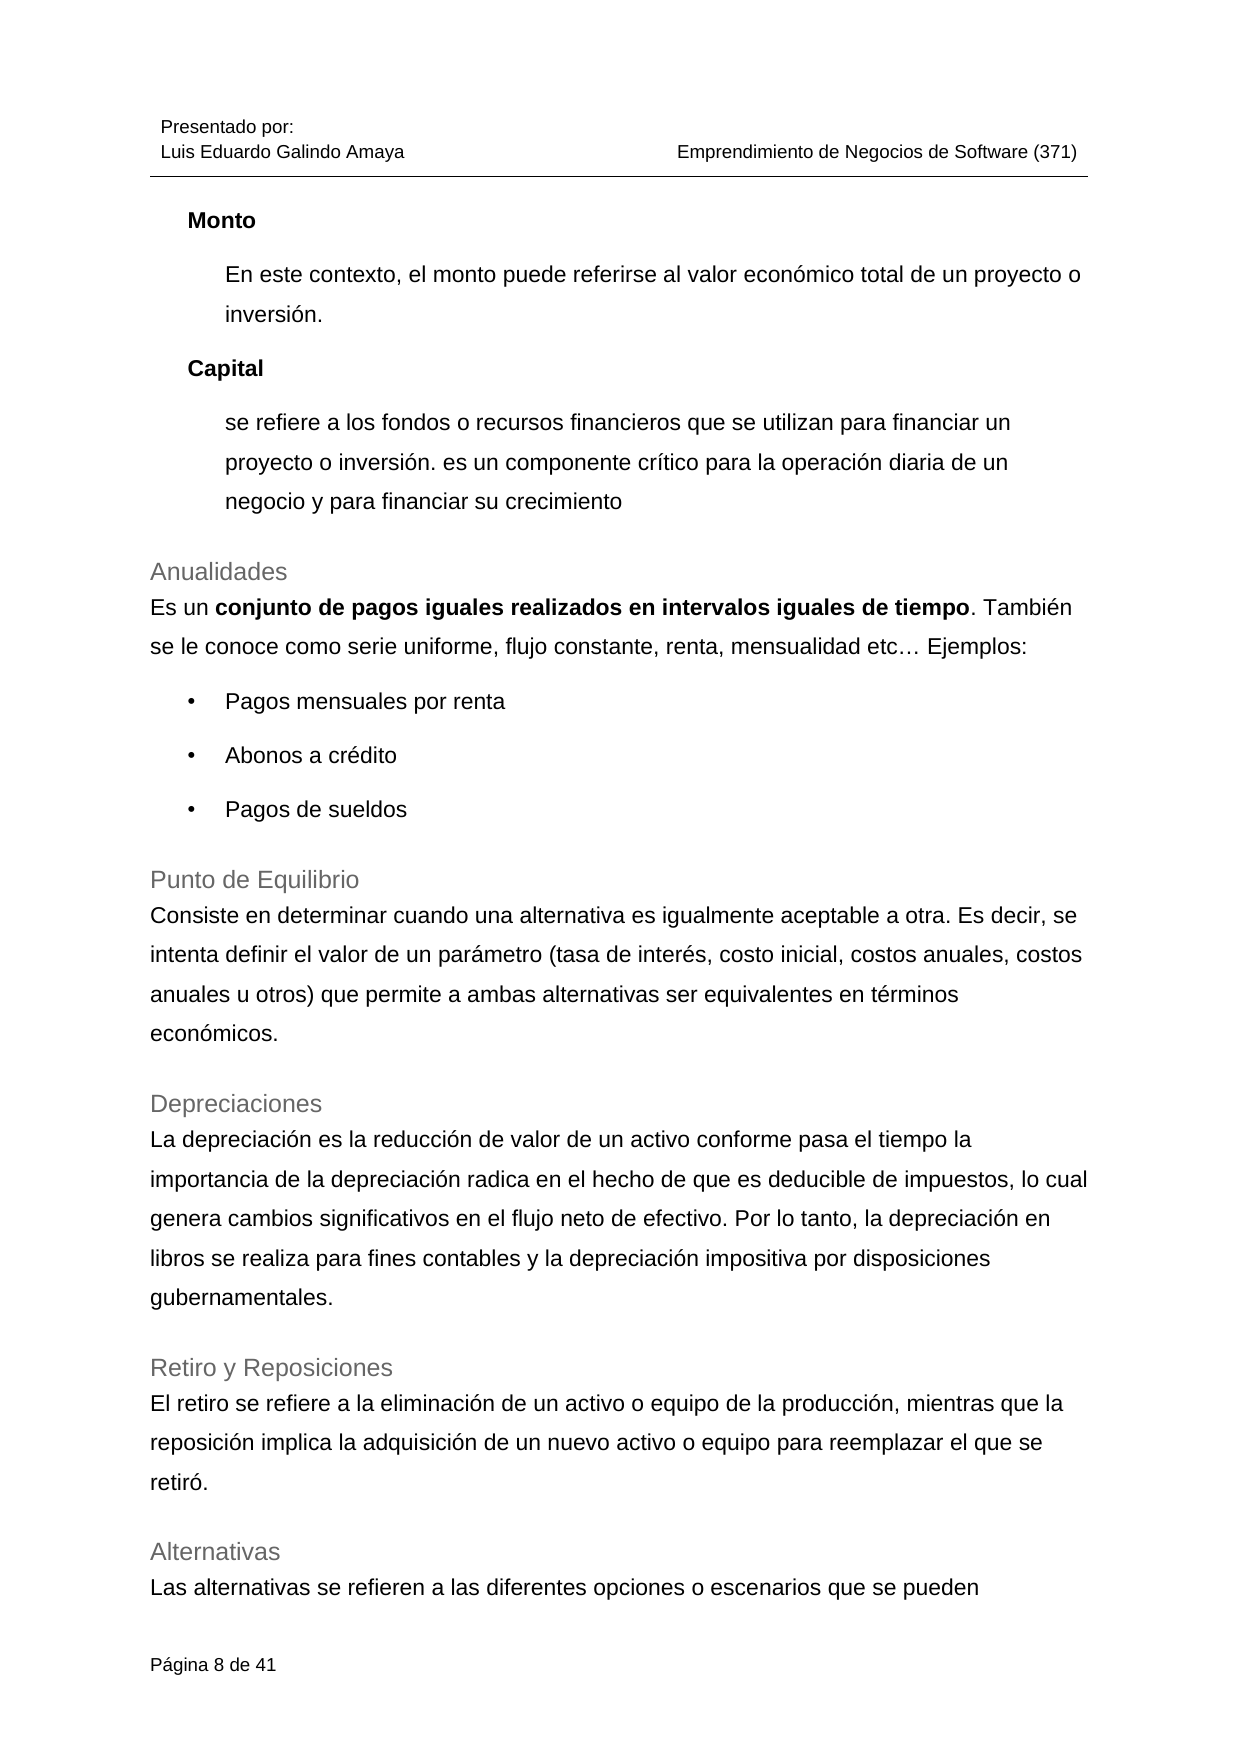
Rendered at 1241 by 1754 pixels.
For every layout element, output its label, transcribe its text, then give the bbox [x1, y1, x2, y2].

subtitle Alternativas [150, 1537, 1090, 1566]
text Es un conjunto de pagos iguales realizados en intervalos iguales de tiempo. También se le conoce como serie uniforme, flujo constante, renta, mensualidad etc… Ejemplos: [150, 594, 1090, 660]
list Pagos de sueldos [187, 796, 1090, 822]
subtitle Depreciaciones [150, 1089, 1090, 1118]
text La depreciación es la reducción de valor de un activo conforme pasa el tiempo la importancia de la depreciación radica en el hecho de que es deducible de impuestos, lo cual genera cambios significativos en el flujo neto de efectivo. Por lo tanto, la depreciación en libros se realiza para fines contables y la depreciación impositiva por disposiciones gubernamentales. [150, 1126, 1090, 1310]
list Monto [150, 207, 1090, 233]
subtitle Anualidades [150, 557, 1090, 586]
text Consiste en determinar cuando una alternativa es igualmente aceptable a otra. Es decir, se intenta definir el valor de un parámetro (tasa de interés, costo inicial, costos anuales, costos anuales u otros) que permite a ambas alternativas ser equivalentes en términos económicos. [150, 902, 1090, 1047]
text El retiro se refiere a la eliminación de un activo o equipo de la producción, mientras que la reposición implica la adquisición de un nuevo activo o equipo para reemplazar el que se retiró. [150, 1390, 1090, 1495]
list Abonos a crédito [187, 742, 1090, 768]
subtitle Punto de Equilibrio [150, 865, 1090, 893]
list Capital [150, 355, 1090, 381]
subtitle Retiro y Reposiciones [150, 1353, 1090, 1381]
list se refiere a los fondos o recursos financieros que se utilizan para financiar un proyecto o inversión. es un componente crítico para la operación diaria de un negocio y para financiar su crecimiento [150, 409, 1090, 514]
list Pagos mensuales por renta [187, 688, 1090, 714]
text Las alternativas se refieren a las diferentes opciones o escenarios que se pueden [150, 1574, 1090, 1601]
list En este contexto, el monto puede referirse al valor económico total de un proyecto o inversión. [150, 261, 1090, 327]
